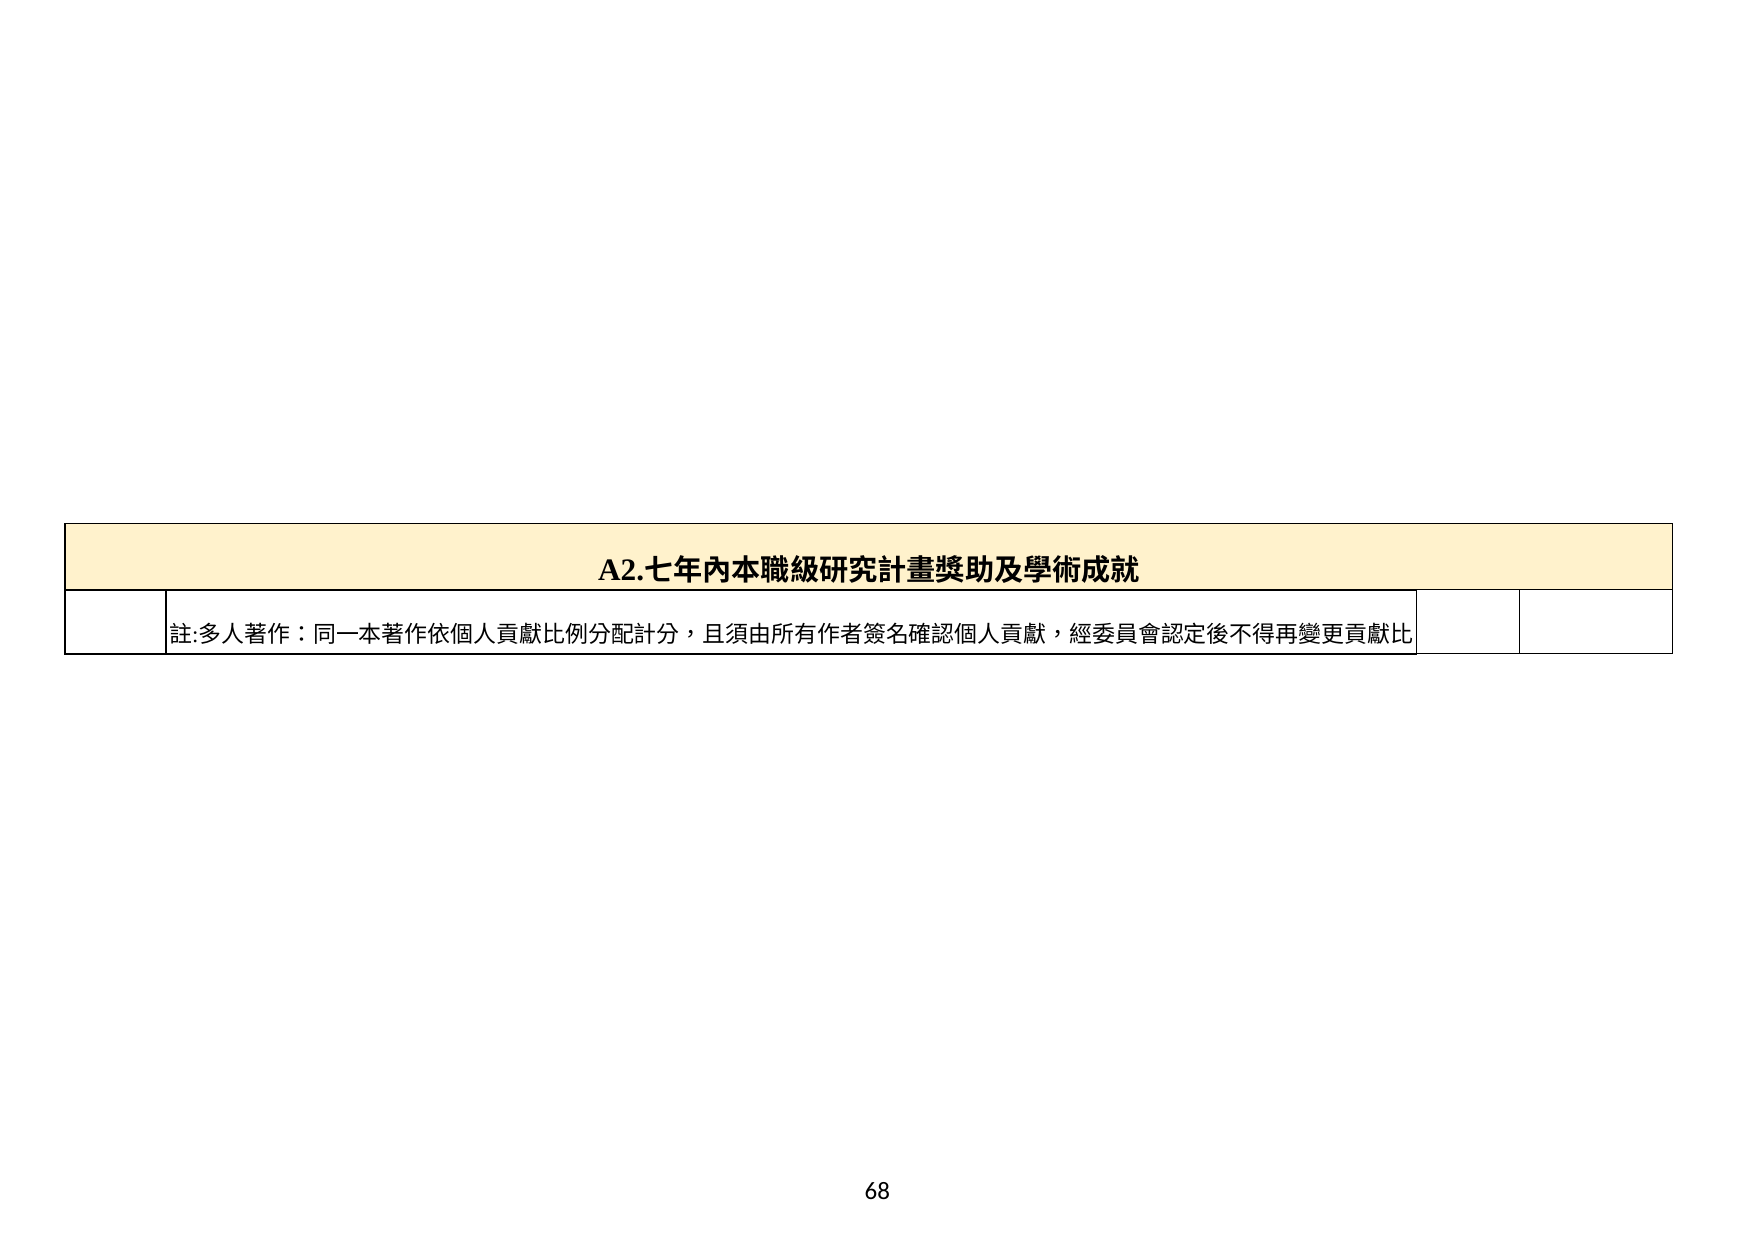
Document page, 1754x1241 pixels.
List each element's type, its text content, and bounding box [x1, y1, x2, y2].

table_cell 註:多人著作：同一本著作依個人貢獻比例分配計分，且須由所有作者簽名確認個人貢獻，經委員會認定後不得再變更貢獻比 [167, 591, 1416, 653]
table_cell [66, 591, 165, 653]
table_cell [1520, 590, 1672, 653]
table_header A2.七年內本職級研究計畫獎助及學術成就 [66, 524, 1672, 589]
table_cell [1417, 590, 1519, 653]
